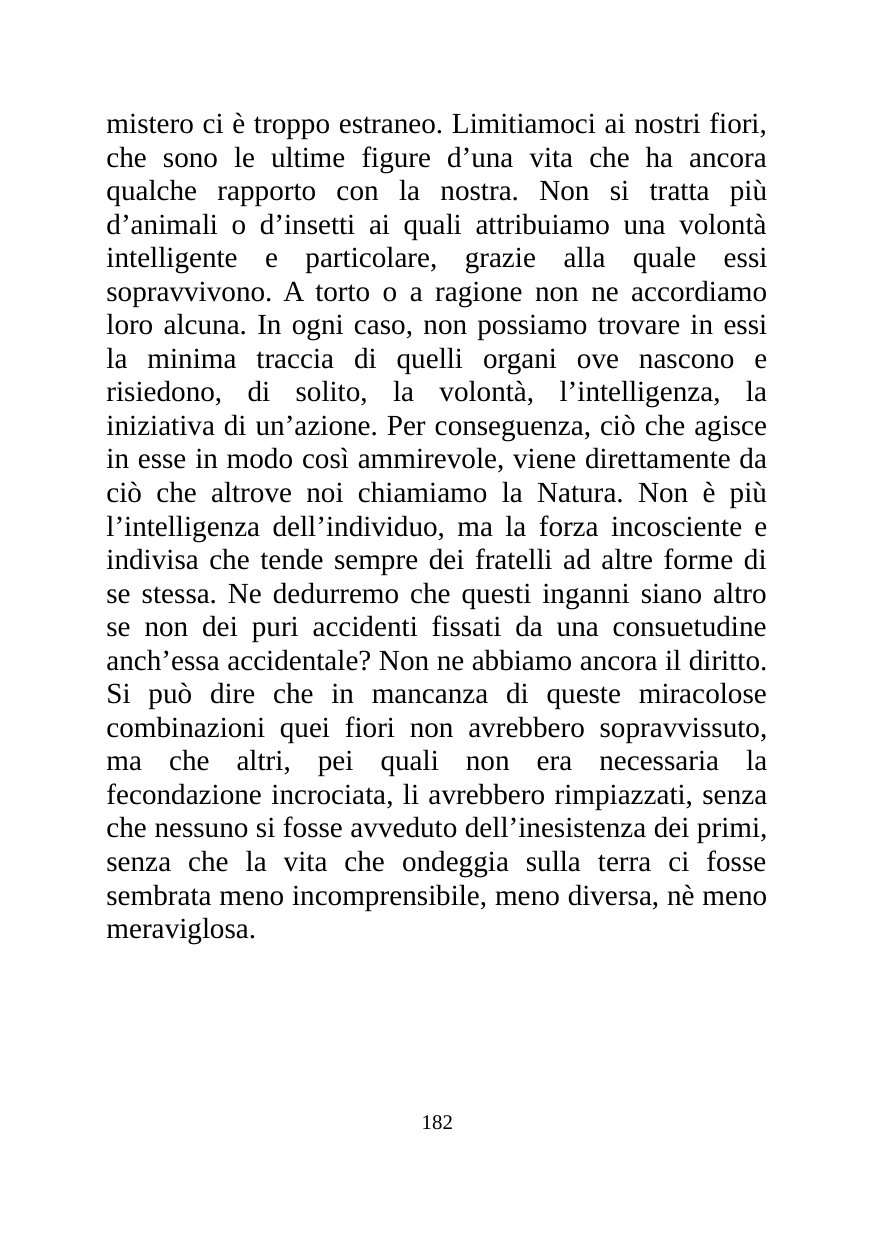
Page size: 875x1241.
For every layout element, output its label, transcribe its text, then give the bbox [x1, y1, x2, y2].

text mistero ci è troppo estraneo. Limitiamoci ai nostri fiori, che sono le ultime figure d’una vita che ha ancora qualche rapporto con la nostra. Non si tratta più d’animali o d’insetti ai quali attribuiamo una volontà intelligente e particolare, grazie alla quale essi sopravvivono. A torto o a ragione non ne accordiamo loro alcuna. In ogni caso, non possiamo trovare in essi la minima traccia di quelli organi ove nascono e risiedono, di solito, la volontà, l’intelligenza, la iniziativa di un’azione. Per conseguenza, ciò che agisce in esse in modo così ammirevole, viene direttamente da ciò che altrove noi chiamiamo la Natura. Non è più l’intelligenza dell’individuo, ma la forza incosciente e indivisa che tende sempre dei fratelli ad altre forme di se stessa. Ne dedurremo che questi inganni siano altro se non dei puri accidenti fissati da una consuetudine anch’essa accidentale? Non ne abbiamo ancora il diritto. Si può dire che in mancanza di queste miracolose combinazioni quei fiori non avrebbero sopravvissuto, ma che altri, pei quali non era necessaria la fecondazione incrociata, li avrebbero rimpiazzati, senza che nessuno si fosse avveduto dell’inesistenza dei primi, senza che la vita che ondeggia sulla terra ci fosse sembrata meno incomprensibile, meno diversa, nè meno meraviglosa. [106, 106, 768, 945]
